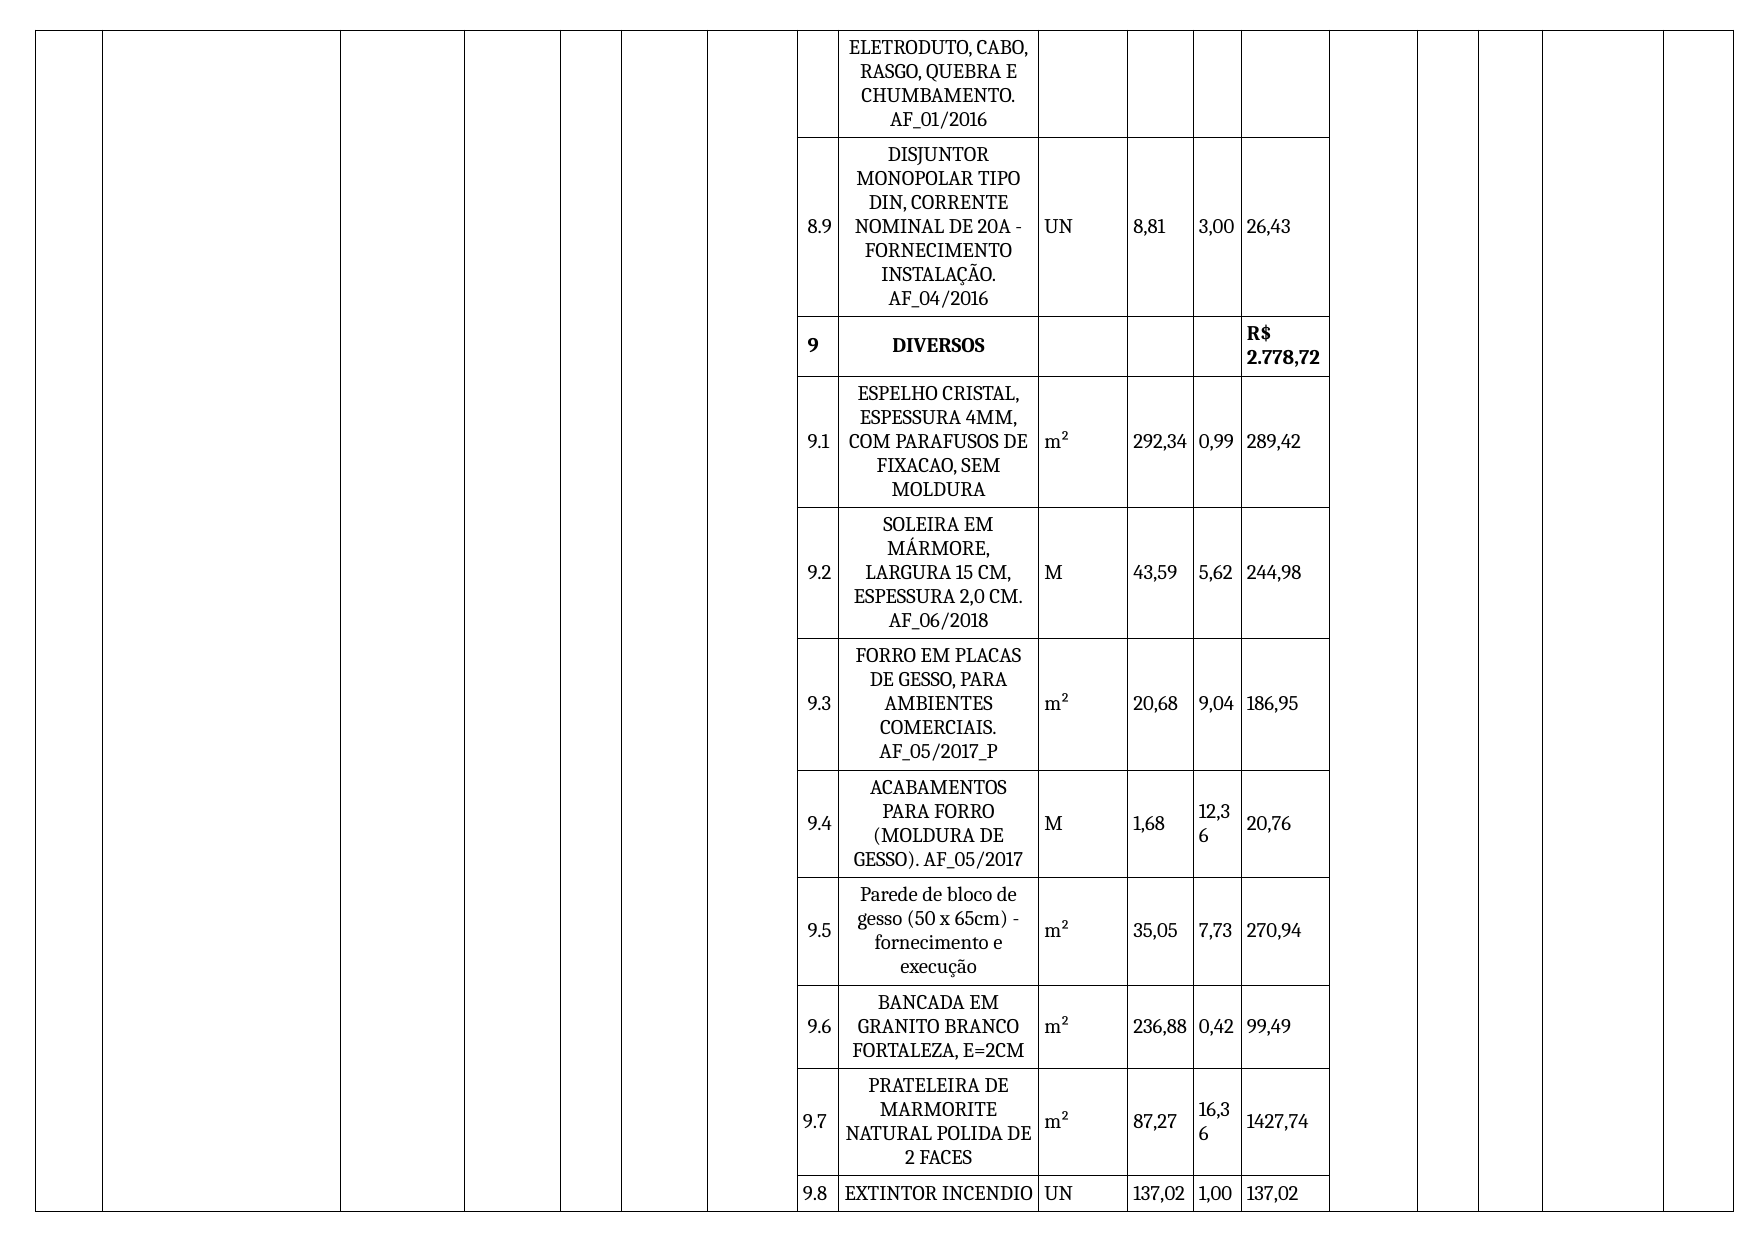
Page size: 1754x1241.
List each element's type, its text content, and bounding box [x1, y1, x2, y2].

table_cell 99,49 [1242, 986, 1329, 1068]
table_cell 289,42 [1242, 377, 1329, 507]
table_cell [1543, 31, 1663, 1211]
table_cell [341, 31, 464, 1211]
table_cell 26,43 [1242, 138, 1329, 316]
table_cell [708, 31, 797, 1211]
table_cell M [1039, 771, 1127, 877]
table_cell 0,42 [1194, 986, 1241, 1068]
table_cell [1479, 31, 1542, 1211]
table_cell 270,94 [1242, 878, 1329, 984]
table_cell ELETRODUTO, CABO, RASGO, QUEBRA E CHUMBAMENTO. AF_01/2016 [839, 31, 1038, 137]
table_cell [622, 31, 707, 1211]
table_cell 3,00 [1194, 138, 1241, 316]
table_cell 0,99 [1194, 377, 1241, 507]
table_cell 5,62 [1194, 508, 1241, 638]
table_cell [103, 31, 340, 1211]
table_cell ACABAMENTOS PARA FORRO (MOLDURA DE GESSO). AF_05/2017 [839, 771, 1038, 877]
table_cell FORRO EM PLACAS DE GESSO, PARA AMBIENTES COMERCIAIS. AF_05/2017_P [839, 639, 1038, 770]
table_cell [1039, 31, 1127, 137]
table_cell [1242, 31, 1329, 137]
table_cell 43,59 [1128, 508, 1193, 638]
table_cell 20,76 [1242, 771, 1329, 877]
table_cell 186,95 [1242, 639, 1329, 770]
table_cell [1039, 317, 1127, 376]
table_cell 87,27 [1128, 1069, 1193, 1175]
table_cell 9.3 [798, 639, 838, 770]
table_cell m² [1039, 639, 1127, 770]
table_cell 9,04 [1194, 639, 1241, 770]
table_cell PRATELEIRA DE MARMORITE NATURAL POLIDA DE 2 FACES [839, 1069, 1038, 1175]
table_cell SOLEIRA EM MÁRMORE, LARGURA 15 CM, ESPESSURA 2,0 CM. AF_06/2018 [839, 508, 1038, 638]
table_cell [1128, 317, 1193, 376]
table_cell UN [1039, 138, 1127, 316]
table_cell m² [1039, 377, 1127, 507]
table_cell 9 [798, 317, 838, 376]
table_cell [1194, 317, 1241, 376]
table_cell [1128, 31, 1193, 137]
table_cell M [1039, 508, 1127, 638]
table_cell [1418, 31, 1478, 1211]
table_cell Parede de bloco de gesso (50 x 65cm) - fornecimento e execução [839, 878, 1038, 984]
table_cell [1194, 31, 1241, 137]
table_cell UN [1039, 1176, 1127, 1211]
table_cell m² [1039, 878, 1127, 984]
table_cell 1427,74 [1242, 1069, 1329, 1175]
table_cell DISJUNTOR MONOPOLAR TIPO DIN, CORRENTE NOMINAL DE 20A - FORNECIMENTO INSTALAÇÃO. AF_04/2016 [839, 138, 1038, 316]
table_cell m² [1039, 986, 1127, 1068]
table_cell [465, 31, 560, 1211]
table_cell EXTINTOR INCENDIO [839, 1176, 1038, 1211]
table_cell 236,88 [1128, 986, 1193, 1068]
table_cell 1,00 [1194, 1176, 1241, 1211]
table_cell 8.9 [798, 138, 838, 316]
table_cell 7,73 [1194, 878, 1241, 984]
table_cell ESPELHO CRISTAL, ESPESSURA 4MM, COM PARAFUSOS DE FIXACAO, SEM MOLDURA [839, 377, 1038, 507]
table_cell 16,36 [1194, 1069, 1241, 1175]
table_cell 8,81 [1128, 138, 1193, 316]
table_cell 9.1 [798, 377, 838, 507]
table_cell 9.6 [798, 986, 838, 1068]
table_cell BANCADA EM GRANITO BRANCO FORTALEZA, E=2CM [839, 986, 1038, 1068]
table_cell 20,68 [1128, 639, 1193, 770]
table_cell 9.2 [798, 508, 838, 638]
table_cell 244,98 [1242, 508, 1329, 638]
table_cell DIVERSOS [839, 317, 1038, 376]
table_cell [798, 31, 838, 137]
table_cell 9.4 [798, 771, 838, 877]
table_cell 9.5 [798, 878, 838, 984]
table_cell [1664, 31, 1733, 1211]
table_cell 35,05 [1128, 878, 1193, 984]
table_cell 1,68 [1128, 771, 1193, 877]
table_cell 9.7 [798, 1069, 838, 1175]
table_cell [36, 31, 102, 1211]
table_cell R$ 2.778,72 [1242, 317, 1329, 376]
table_cell 137,02 [1242, 1176, 1329, 1211]
table_cell m² [1039, 1069, 1127, 1175]
table_cell [1330, 31, 1417, 1211]
table_cell [561, 31, 621, 1211]
table_cell 137,02 [1128, 1176, 1193, 1211]
table_cell 12,36 [1194, 771, 1241, 877]
table_cell 292,34 [1128, 377, 1193, 507]
table_cell 9.8 [798, 1176, 838, 1211]
